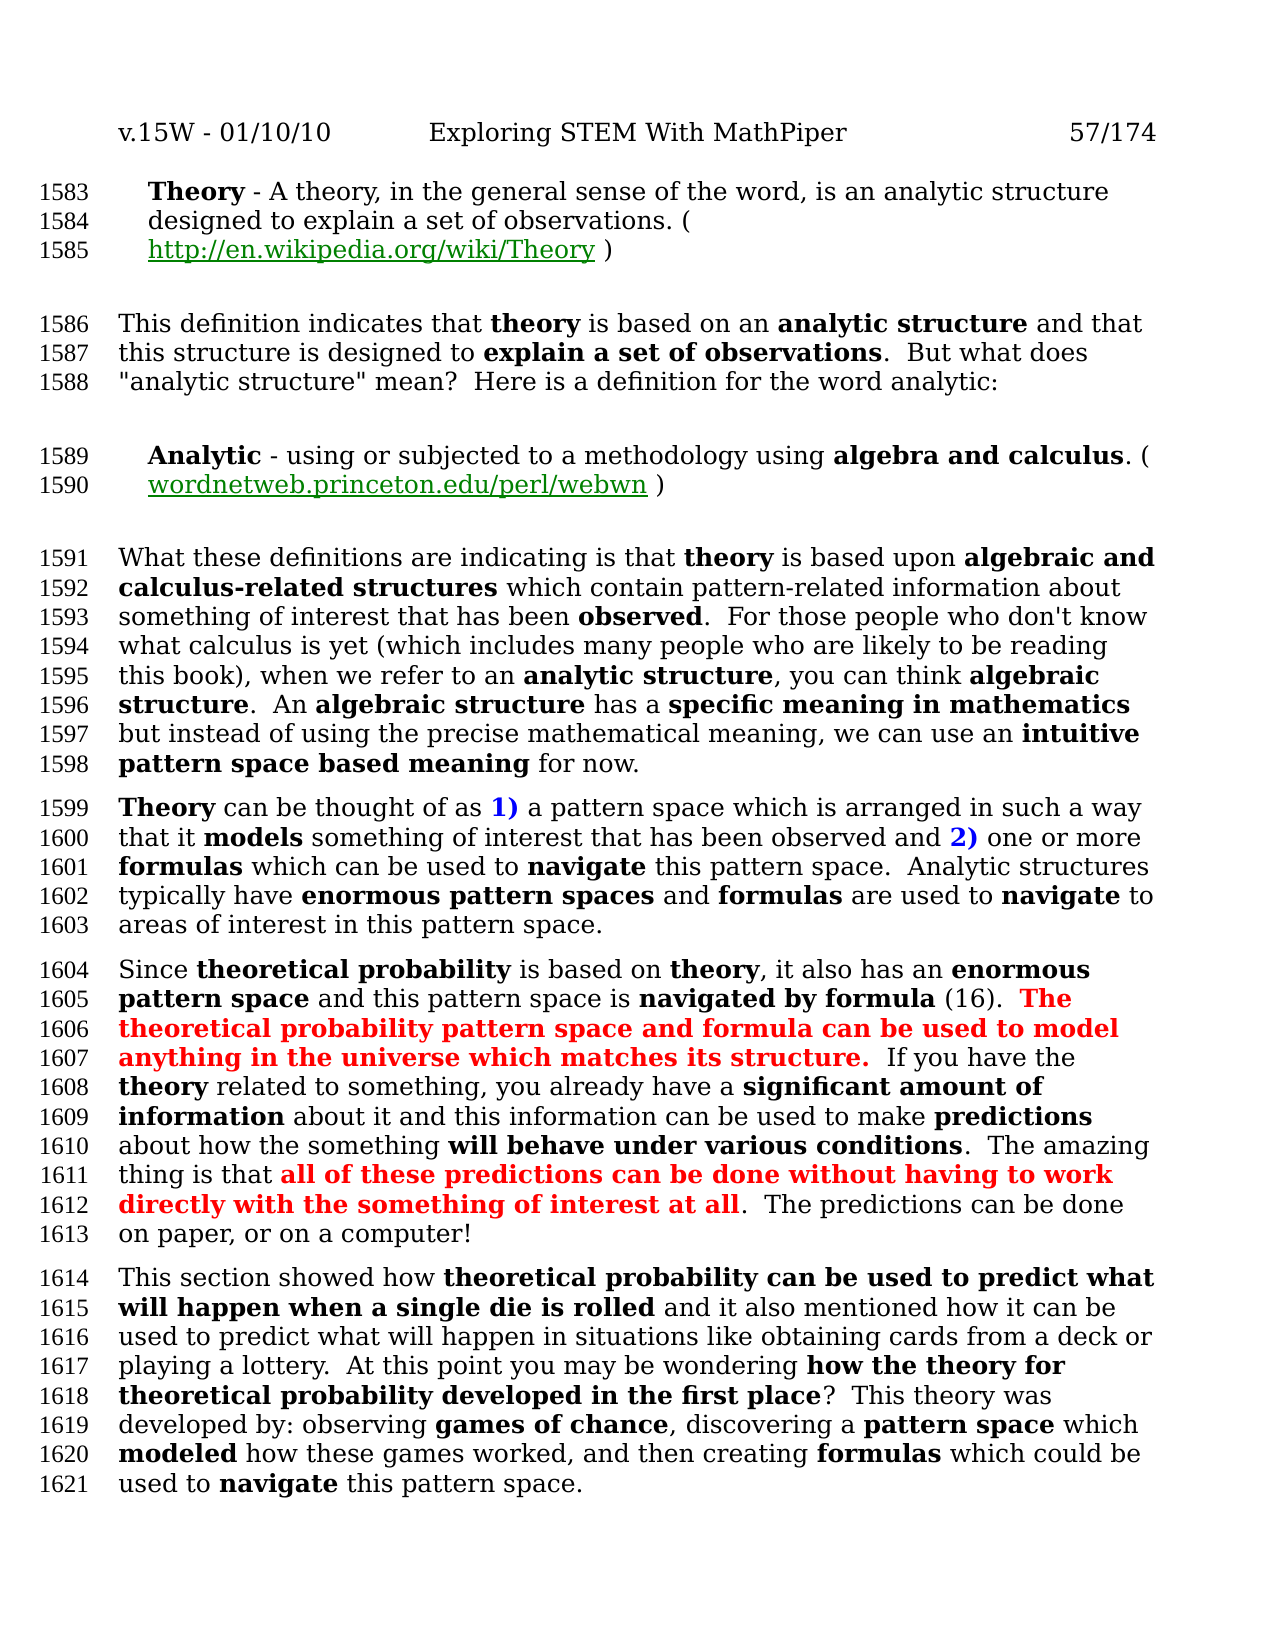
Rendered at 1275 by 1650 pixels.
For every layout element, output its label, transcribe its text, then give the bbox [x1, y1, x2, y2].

text What these definitions are indicating is that theory is based upon algebraic and calculus-related structures which contain pattern-related information about something of interest that has been observed. For those people who don't know what calculus is yet (which includes many people who are likely to be reading this book), when we refer to an analytic structure, you can think algebraic structure. An algebraic structure has a specific meaning in mathematics but instead of using the precise mathematical meaning, we can use an intuitive pattern space based meaning for now. [118, 543, 1157, 778]
text Theory - A theory, in the general sense of the word, is an analytic structure designed to explain a set of observations. ( http://en.wikipedia.org/wiki/Theory ) [148, 177, 1157, 264]
text This definition indicates that theory is based on an analytic structure and that this structure is designed to explain a set of observations. But what does "analytic structure" mean? Here is a definition for the word analytic: [118, 309, 1157, 397]
text Analytic - using or subjected to a methodology using algebra and calculus. ( wordnetweb.princeton.edu/perl/webwn ) [148, 441, 1157, 499]
text Theory can be thought of as 1) a pattern space which is arranged in such a way that it models something of interest that has been observed and 2) one or more formulas which can be used to navigate this pattern space. Analytic structures typically have enormous pattern spaces and formulas are used to navigate to areas of interest in this pattern space. [118, 793, 1157, 940]
text Since theoretical probability is based on theory, it also has an enormous pattern space and this pattern space is navigated by formula (16). The theoretical probability pattern space and formula can be used to model anything in the universe which matches its structure. If you have the theory related to something, you already have a significant amount of information about it and this information can be used to make predictions about how the something will behave under various conditions. The amazing thing is that all of these predictions can be done without having to work directly with the something of interest at all. The predictions can be done on paper, or on a computer! [118, 955, 1157, 1248]
text This section showed how theoretical probability can be used to predict what will happen when a single die is rolled and it also mentioned how it can be used to predict what will happen in situations like obtaining cards from a deck or playing a lottery. At this point you may be wondering how the theory for theoretical probability developed in the first place? This theory was developed by: observing games of chance, discovering a pattern space which modeled how these games worked, and then creating formulas which could be used to navigate this pattern space. [118, 1263, 1157, 1498]
